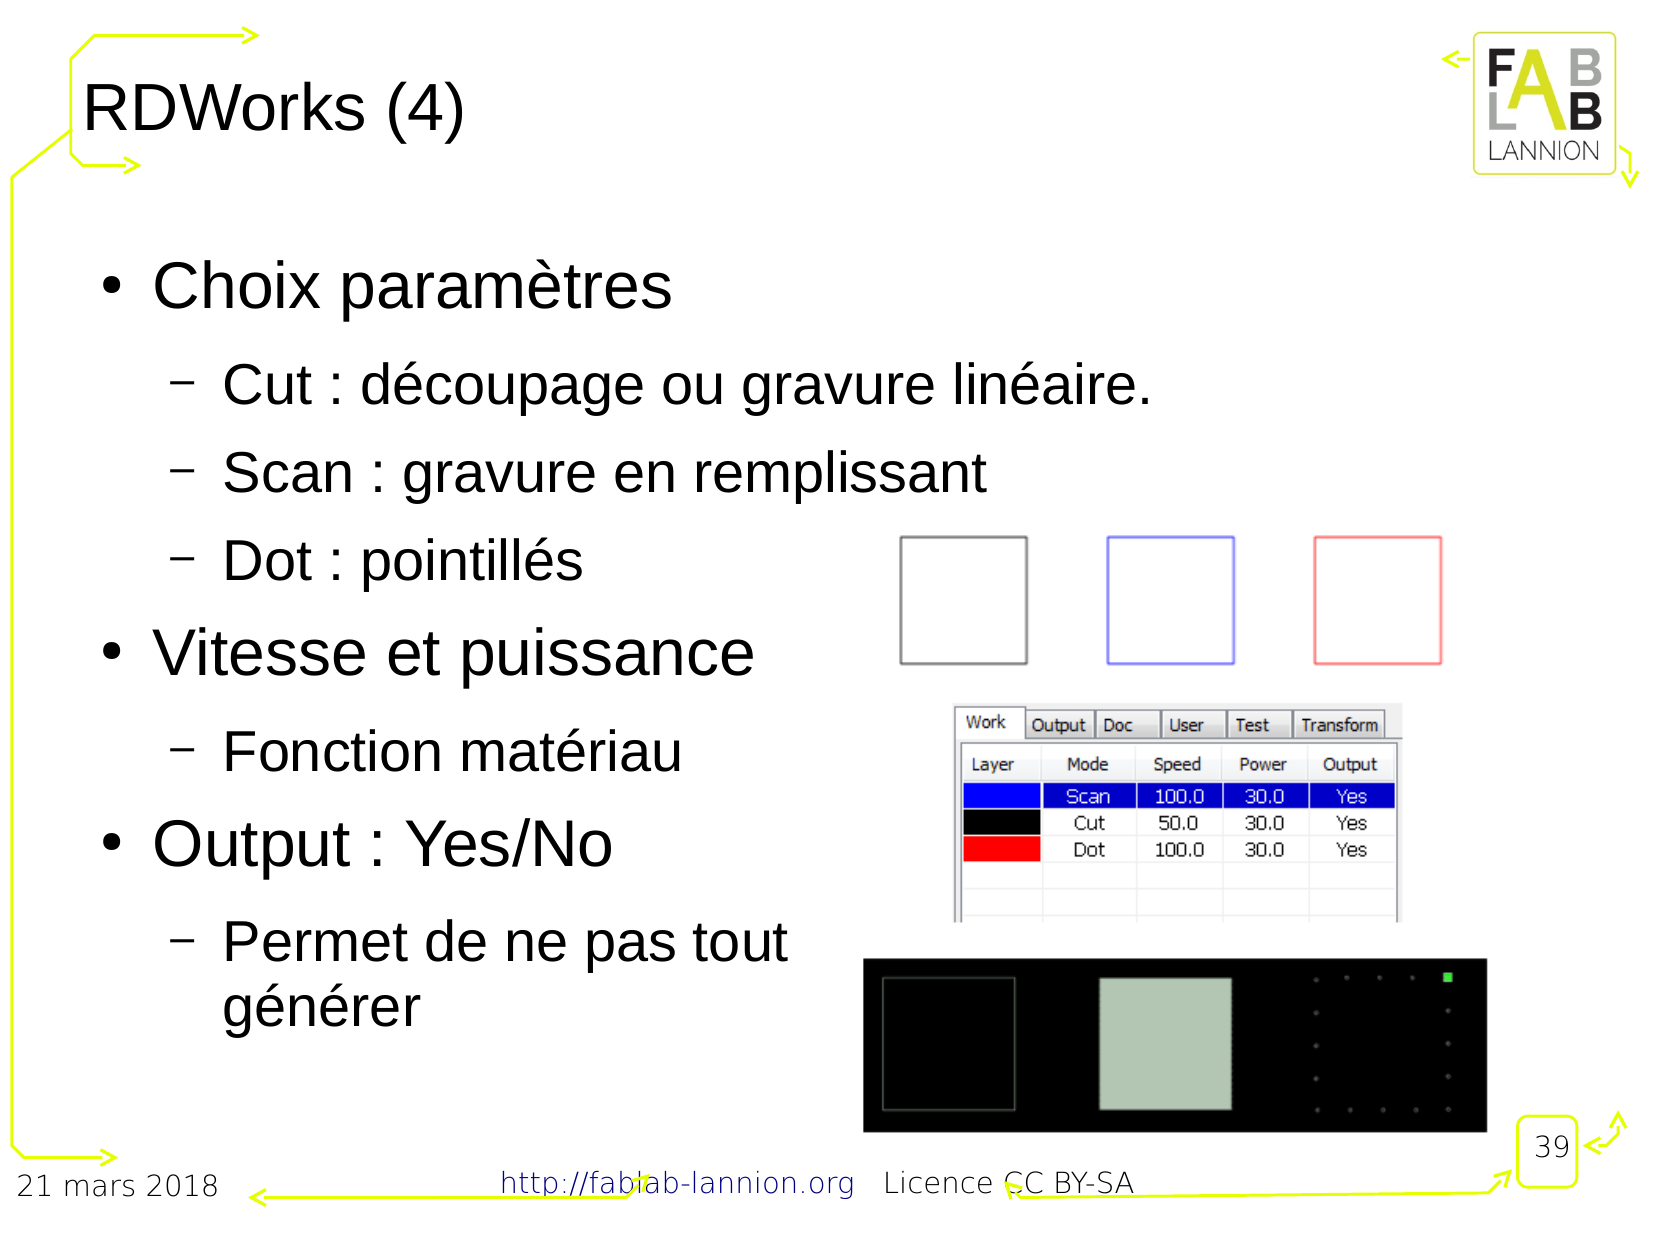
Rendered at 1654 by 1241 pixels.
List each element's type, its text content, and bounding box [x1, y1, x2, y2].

list Choix paramètres Cut : découpage ou gravure linéaire. Scan : gravure en remplissant Dot : pointillés Vitesse et puissance Fonction matériau Output : Yes/No Permet de ne pas tout générer [82, 249, 1571, 1040]
title RDWorks (4) [82, 49, 1441, 166]
picture [862, 1040, 1489, 1153]
picture [1470, 29, 1619, 178]
